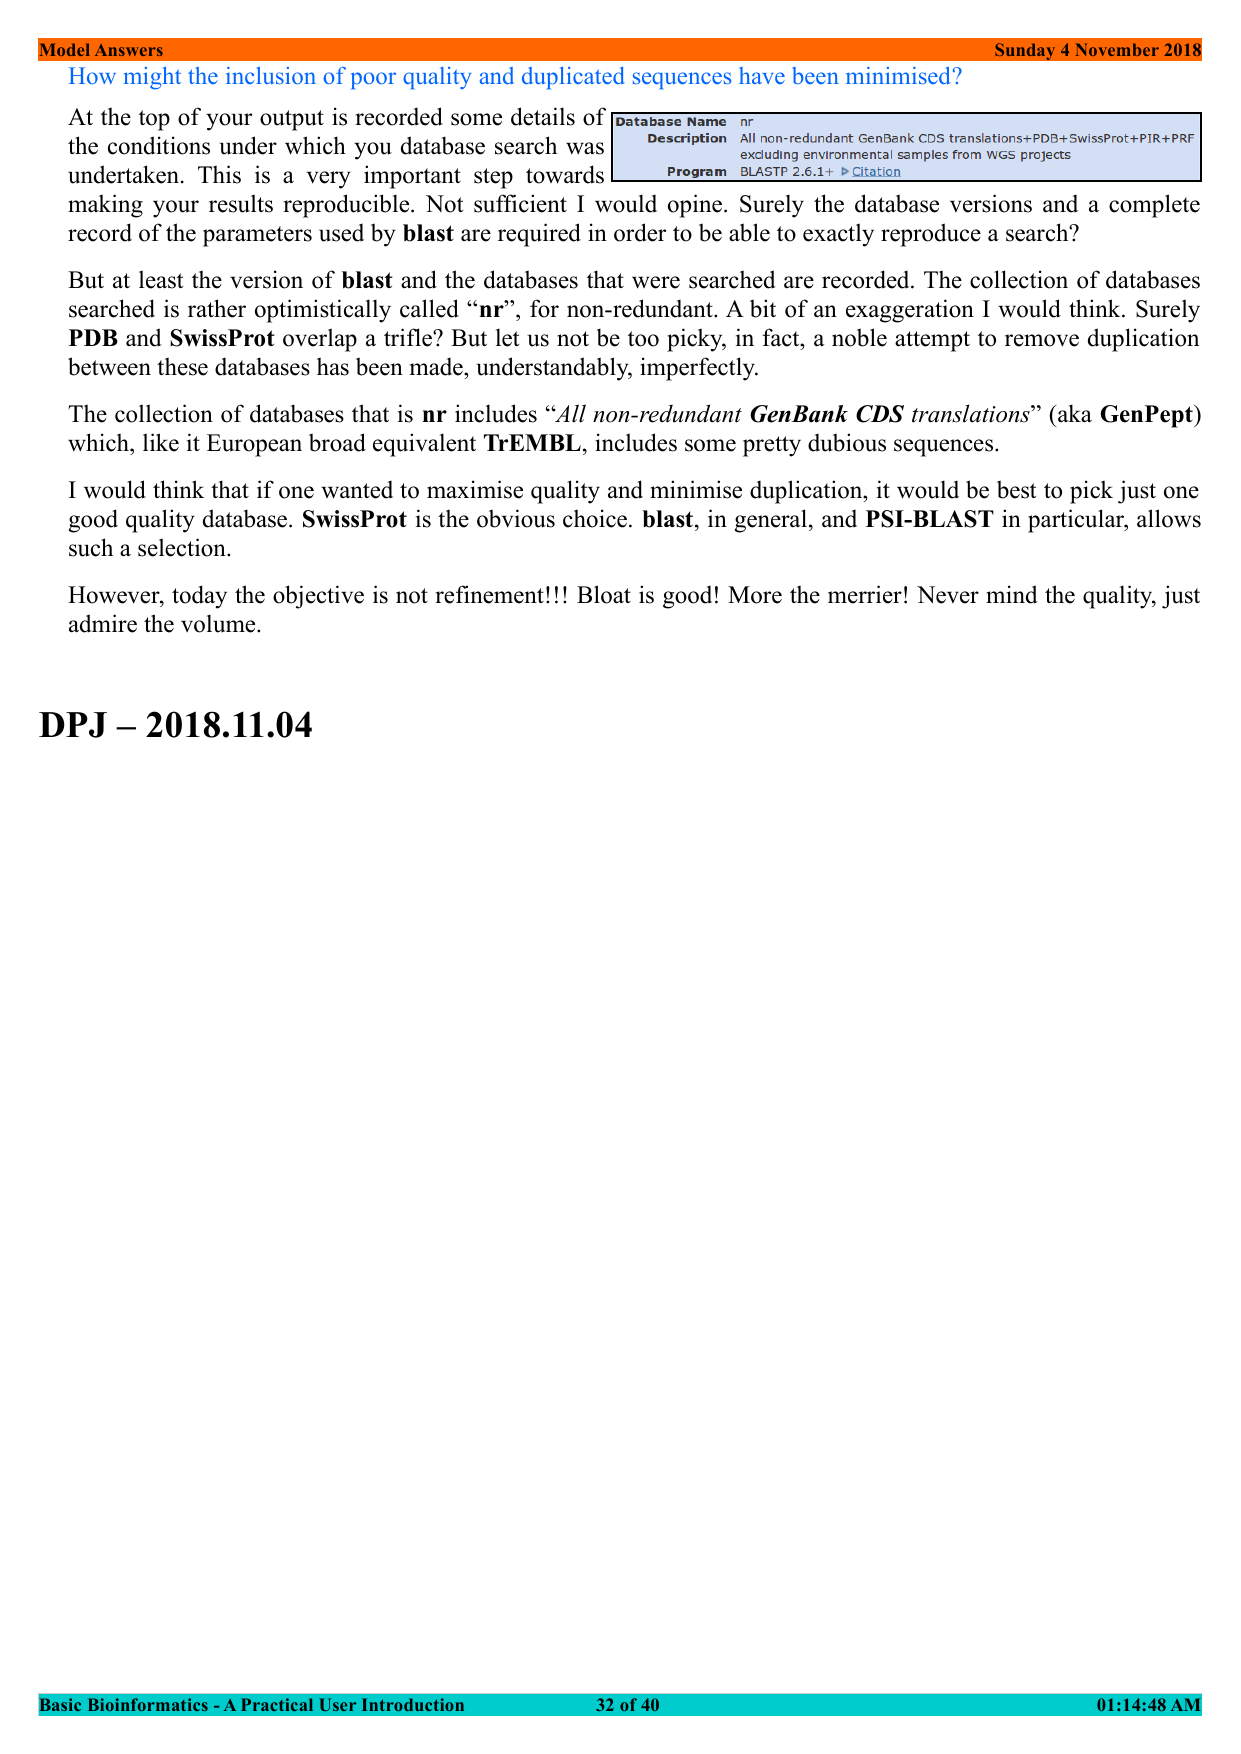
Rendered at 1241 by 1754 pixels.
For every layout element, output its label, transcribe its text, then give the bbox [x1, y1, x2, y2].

text How might the inclusion of poor quality and duplicated sequences have been minimised? [68, 61, 1202, 89]
text I would think that if one wanted to maximise quality and minimise duplication, it would be best to pick just one good quality database. SwissProt is the obvious choice. blast, in general, and PSI-BLAST in particular, allows such a selection. [68, 475, 1202, 562]
text But at least the version of blast and the databases that were searched are recorded. The collection of databases searched is rather optimistically called “nr”, for non-redundant. A bit of an exaggeration I would think. Surely PDB and SwissProt overlap a trifle? But let us not be too picky, in fact, a noble attempt to remove duplication between these databases has been made, understandably, imperfectly. [68, 265, 1202, 381]
picture [613, 114, 1200, 180]
text However, today the objective is not refinement!!! Bloat is good! More the merrier! Never mind the quality, just admire the volume. [68, 580, 1202, 638]
text At the top of your output is recorded some details of the conditions under which you database search was undertaken. This is a very important step towards making your results reproducible. Not sufficient I would opine. Surely the database versions and a complete record of the parameters used by blast are required in order to be able to exactly reproduce a search? [68, 102, 1202, 247]
text DPJ – 2018.11.04 [38, 702, 1202, 745]
text The collection of databases that is nr includes “All non-redundant GenBank CDS translations” (aka GenPept) which, like it European broad equivalent TrEMBL, includes some pretty dubious sequences. [68, 399, 1202, 457]
